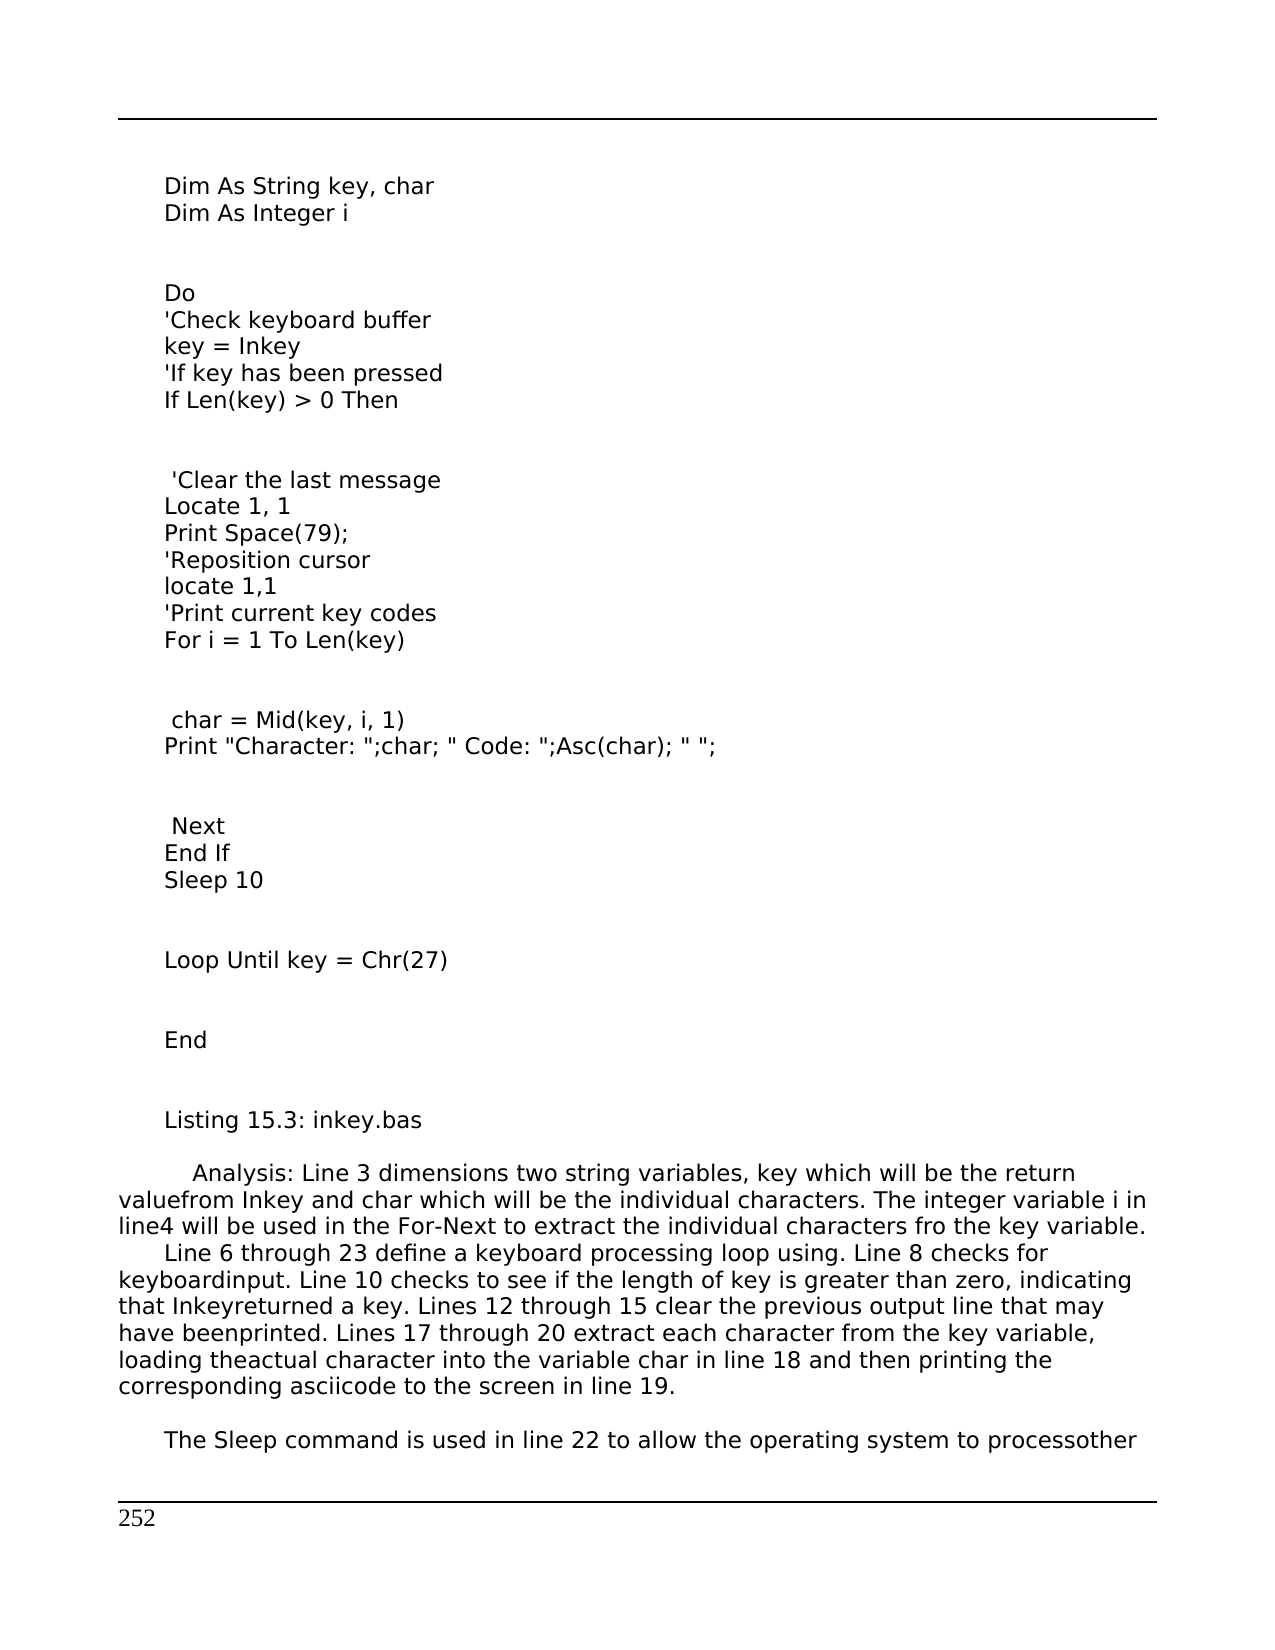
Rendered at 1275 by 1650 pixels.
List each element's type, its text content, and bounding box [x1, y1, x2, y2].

text End [118, 1027, 1157, 1053]
text The Sleep command is used in line 22 to allow the operating system to processother [118, 1427, 1157, 1453]
text Listing 15.3: inkey.bas [118, 1107, 1157, 1133]
text Sleep 10 [118, 867, 1157, 893]
text Line 6 through 23 define a keyboard processing loop using. Line 8 checks for keyboardinput. Line 10 checks to see if the length of key is greater than zero, indicating that Inkeyreturned a key. Lines 12 through 15 clear the previous output line that may have beenprinted. Lines 17 through 20 extract each character from the key variable, loading theactual character into the variable char in line 18 and then printing the corresponding asciicode to the screen in line 19. [118, 1240, 1157, 1400]
text 'Print current key codes [118, 600, 1157, 627]
text 'Check keyboard buffer [118, 307, 1157, 333]
text 'Reposition cursor [118, 547, 1157, 573]
text 'If key has been pressed [118, 360, 1157, 387]
text 'Clear the last message [118, 467, 1157, 493]
text Print "Character: ";char; " Code: ";Asc(char); " "; [118, 733, 1157, 760]
text key = Inkey [118, 333, 1157, 360]
text Analysis: Line 3 dimensions two string variables, key which will be the return valuefrom Inkey and char which will be the individual characters. The integer variable i in line4 will be used in the For-Next to extract the individual characters fro the key variable. [118, 1160, 1157, 1240]
text For i = 1 To Len(key) [118, 627, 1157, 653]
text Loop Until key = Chr(27) [118, 947, 1157, 973]
text locate 1,1 [118, 573, 1157, 600]
text Do [118, 280, 1157, 307]
text If Len(key) > 0 Then [118, 387, 1157, 413]
text Dim As String key, char [118, 173, 1157, 200]
text End If [118, 840, 1157, 867]
text Print Space(79); [118, 520, 1157, 547]
text Locate 1, 1 [118, 493, 1157, 520]
text char = Mid(key, i, 1) [118, 707, 1157, 733]
text Dim As Integer i [118, 200, 1157, 227]
text Next [118, 813, 1157, 840]
